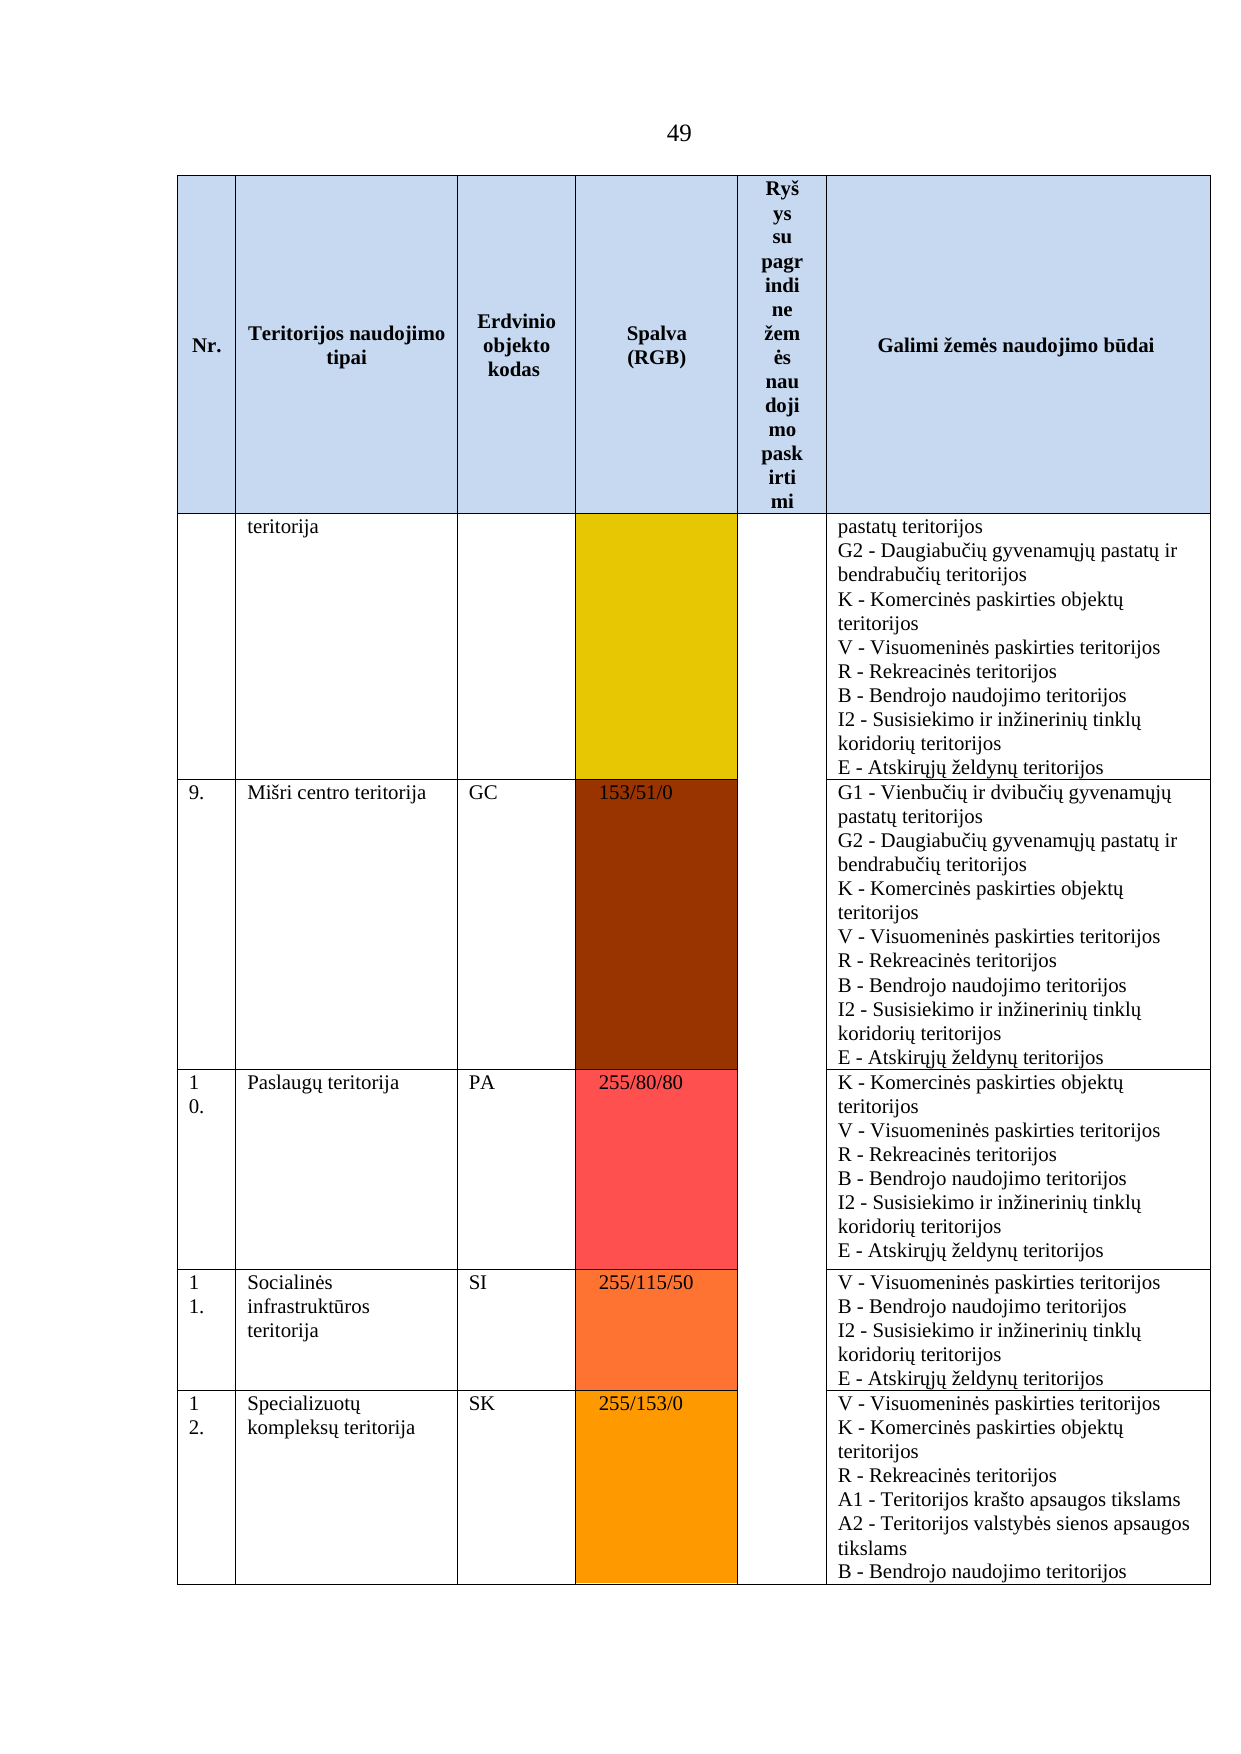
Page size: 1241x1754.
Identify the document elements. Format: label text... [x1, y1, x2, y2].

table_cell 255/80/80 [576, 1070, 737, 1269]
table_cell Specializuotų kompleksų teritorija [236, 1391, 457, 1583]
table_cell Socialinės infrastruktūros teritorija [236, 1270, 457, 1390]
table_cell 255/115/50 [576, 1270, 737, 1390]
table_header Galimi žemės naudojimo būdai [827, 176, 1210, 513]
table_cell 11. [178, 1270, 235, 1390]
table_cell [458, 514, 575, 779]
table_header Ryšys su pagrindine žemės naudojimo paskirtimi [738, 176, 826, 513]
table_cell SI [458, 1270, 575, 1390]
table_cell pastatų teritorijos G2 - Daugiabučių gyvenamųjų pastatų ir bendrabučių teritorijos K - Komercinės paskirties objektų teritorijos V - Visuomeninės paskirties teritorijos R - Rekreacinės teritorijos B - Bendrojo naudojimo teritorijos I2 - Susisiekimo ir inžinerinių tinklų koridorių teritorijos E - Atskirųjų želdynų teritorijos [827, 514, 1210, 779]
table_cell GC [458, 780, 575, 1069]
table_cell SK [458, 1391, 575, 1583]
table_cell [738, 514, 826, 1583]
table_cell [576, 514, 737, 779]
table_header Teritorijos naudojimo tipai [236, 176, 457, 513]
table_cell PA [458, 1070, 575, 1269]
table_cell V - Visuomeninės paskirties teritorijos K - Komercinės paskirties objektų teritorijos R - Rekreacinės teritorijos A1 - Teritorijos krašto apsaugos tikslams A2 - Teritorijos valstybės sienos apsaugos tikslams B - Bendrojo naudojimo teritorijos [827, 1391, 1210, 1583]
table_cell Paslaugų teritorija [236, 1070, 457, 1269]
table_cell 9. [178, 780, 235, 1069]
table_cell Mišri centro teritorija [236, 780, 457, 1069]
table_cell G1 - Vienbučių ir dvibučių gyvenamųjų pastatų teritorijos G2 - Daugiabučių gyvenamųjų pastatų ir bendrabučių teritorijos K - Komercinės paskirties objektų teritorijos V - Visuomeninės paskirties teritorijos R - Rekreacinės teritorijos B - Bendrojo naudojimo teritorijos I2 - Susisiekimo ir inžinerinių tinklų koridorių teritorijos E - Atskirųjų želdynų teritorijos [827, 780, 1210, 1069]
table_cell V - Visuomeninės paskirties teritorijos B - Bendrojo naudojimo teritorijos I2 - Susisiekimo ir inžinerinių tinklų koridorių teritorijos E - Atskirųjų želdynų teritorijos [827, 1270, 1210, 1390]
table_cell K - Komercinės paskirties objektų teritorijos V - Visuomeninės paskirties teritorijos R - Rekreacinės teritorijos B - Bendrojo naudojimo teritorijos I2 - Susisiekimo ir inžinerinių tinklų koridorių teritorijos E - Atskirųjų želdynų teritorijos [827, 1070, 1210, 1269]
table_cell [178, 514, 235, 779]
table_cell 12. [178, 1391, 235, 1583]
table_header Spalva (RGB) [576, 176, 737, 513]
table_cell 10. [178, 1070, 235, 1269]
table_cell teritorija [236, 514, 457, 779]
table_header Nr. [178, 176, 235, 513]
table_cell 153/51/0 [576, 780, 737, 1069]
table_header Erdvinio objekto kodas [458, 176, 575, 513]
table_cell 255/153/0 [576, 1391, 737, 1583]
